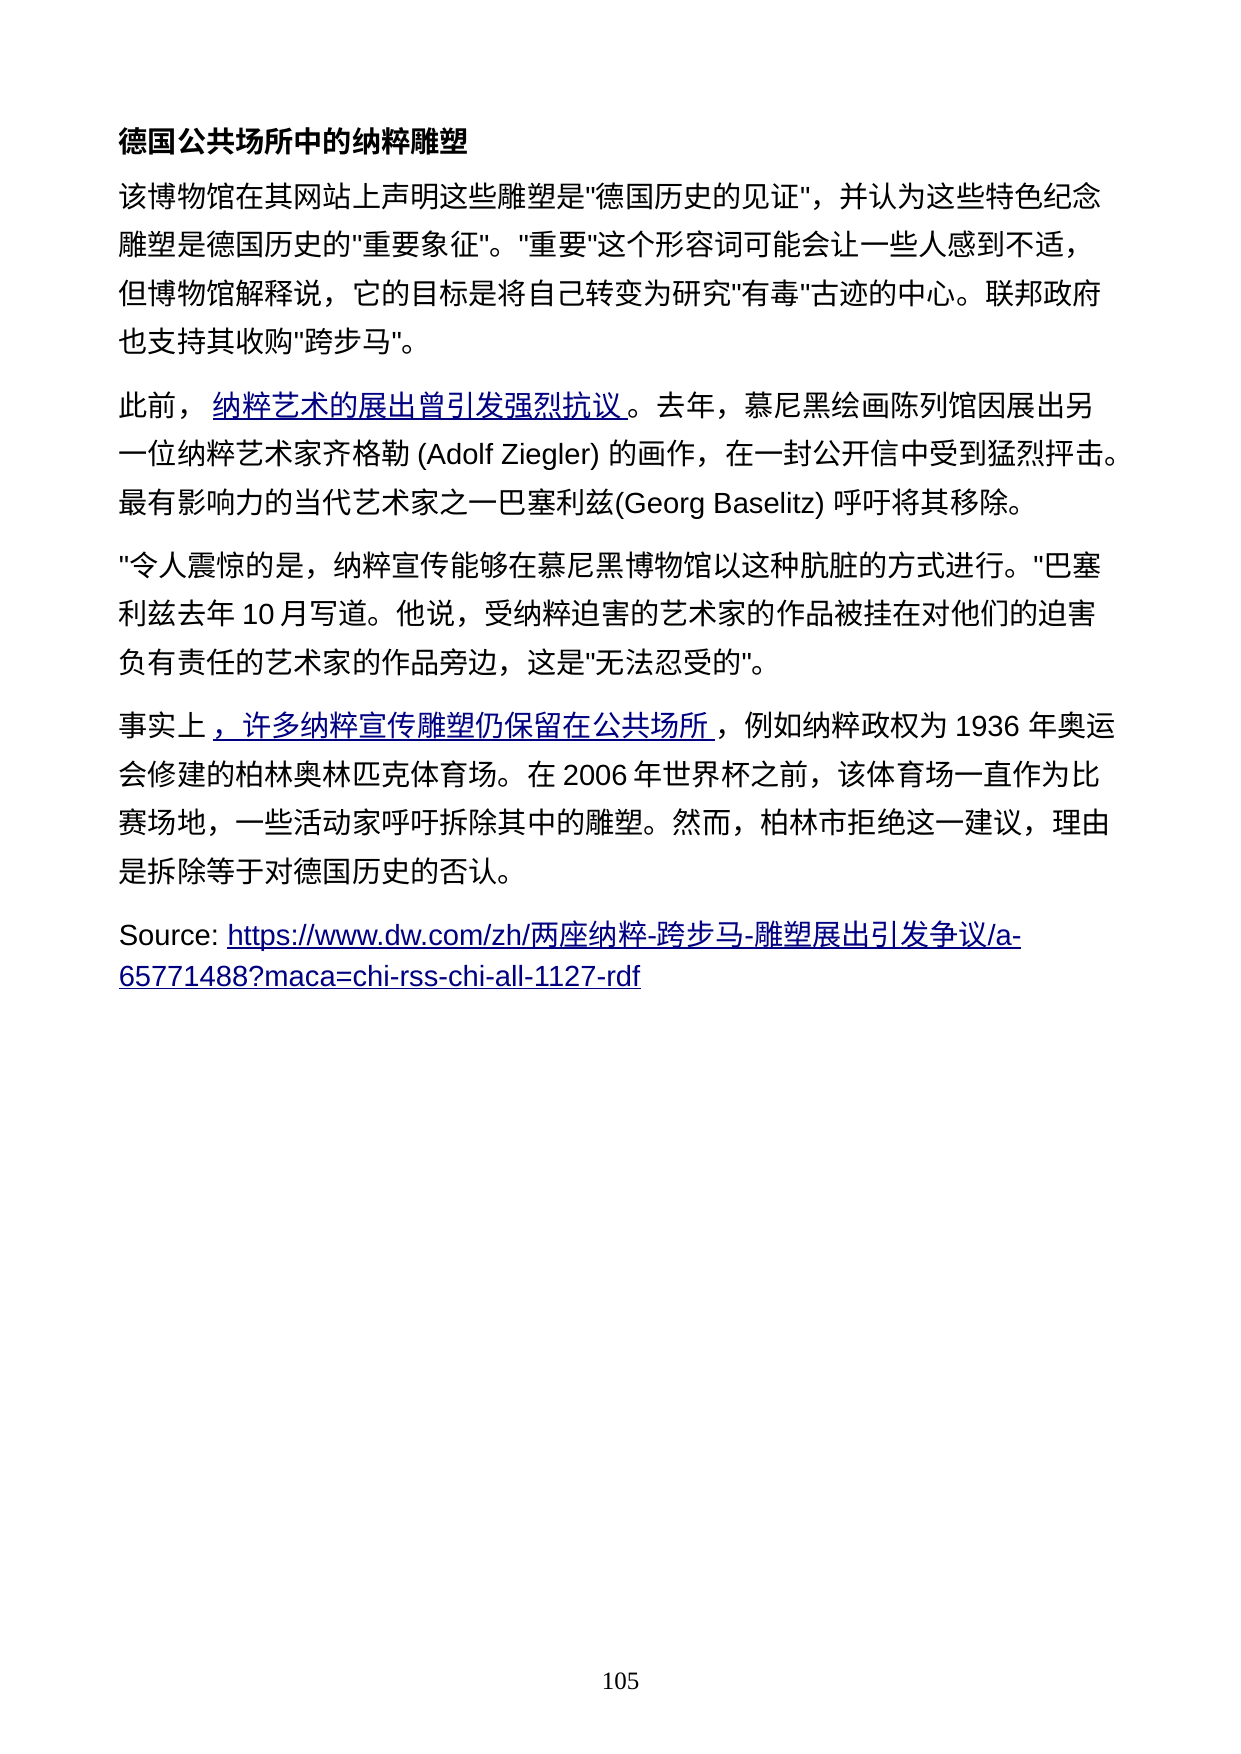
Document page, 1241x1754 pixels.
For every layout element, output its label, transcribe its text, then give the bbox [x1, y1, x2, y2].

text "令人震惊的是，纳粹宣传能够在慕尼黑博物馆以这种肮脏的方式进行。"巴塞利兹去年 10月写道。他说，受纳粹迫害的艺术家的作品被挂在对他们的迫害负有责任的艺术家的作品旁边，这是"无法忍受的"。 [118, 542, 1122, 682]
text 该博物馆在其网站上声明这些雕塑是"德国历史的见证"，并认为这些特色纪念雕塑是德国历史的"重要象征"。"重要"这个形容词可能会让一些人感到不适，但博物馆解释说，它的目标是将自己转变为研究"有毒"古迹的中心。联邦政府也支持其收购"跨步马"。 [118, 173, 1122, 361]
text Source: https://www.dw.com/zh/两座纳粹-跨步马-雕塑展出引发争议/a-65771488?maca=chi-rss-chi-all-1127-rdf [118, 911, 1122, 992]
subtitle 德国公共场所中的纳粹雕塑 [118, 118, 1122, 161]
text 此前， 纳粹艺术的展出曾引发强烈抗议 。去年，慕尼黑绘画陈列馆因展出另一位纳粹艺术家齐格勒 (Adolf Ziegler) 的画作，在一封公开信中受到猛烈抨击。最有影响力的当代艺术家之一巴塞利兹(Georg Baselitz) 呼吁将其移除。 [118, 382, 1122, 521]
text 事实上 ，许多纳粹宣传雕塑仍保留在公共场所 ，例如纳粹政权为 1936 年奥运会修建的柏林奥林匹克体育场。在 2006年世界杯之前，该体育场一直作为比赛场地，一些活动家呼吁拆除其中的雕塑。然而，柏林市拒绝这一建议，理由是拆除等于对德国历史的否认。 [118, 702, 1122, 890]
